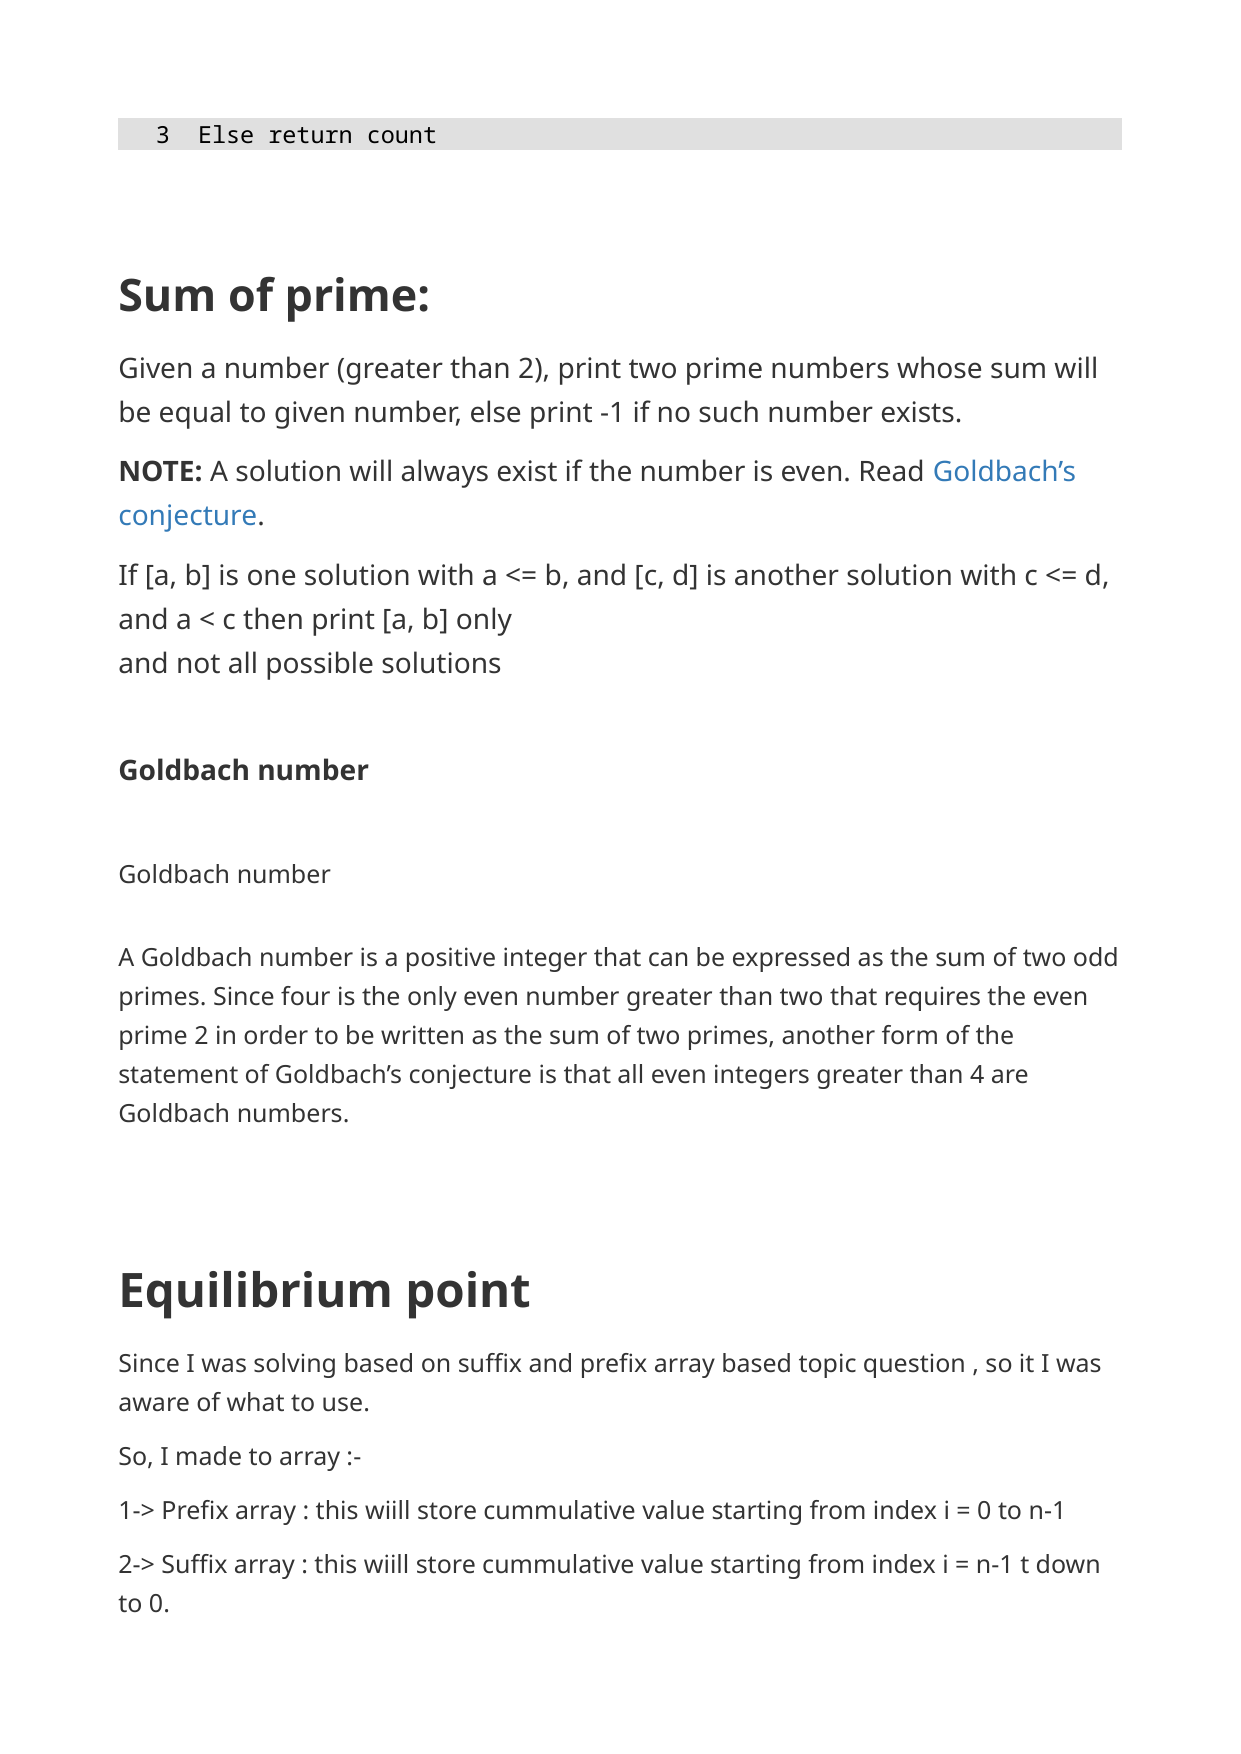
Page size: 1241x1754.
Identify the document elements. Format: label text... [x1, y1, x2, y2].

text 1-> Prefix array : this wiill store cummulative value starting from index i = 0 to n-1 [118, 1493, 1122, 1527]
text Given a number (greater than 2), print two prime numbers whose sum will be equal to given number, else print -1 if no such number exists. [118, 348, 1122, 431]
text NOTE: A solution will always exist if the number is even. Read Goldbach’s conjecture. [118, 451, 1122, 534]
text Equilibrium point [118, 1257, 1122, 1322]
text Goldbach number [118, 857, 1122, 891]
text Sum of prime: [118, 264, 1122, 325]
text 3 Else return count [118, 118, 1122, 150]
text Since I was solving based on suffix and prefix array based topic question , so it I was aware of what to use. [118, 1346, 1122, 1419]
text A Goldbach number is a positive integer that can be expressed as the sum of two odd primes. Since four is the only even number greater than two that requires the even prime 2 in order to be written as the sum of two primes, another form of the statement of Goldbach’s conjecture is that all even integers greater than 4 are Goldbach numbers. [118, 939, 1122, 1130]
text So, I made to array :- [118, 1439, 1122, 1473]
text Goldbach number [118, 750, 1122, 789]
text 2-> Suffix array : this wiill store cummulative value starting from index i = n-1 t down to 0. [118, 1546, 1122, 1619]
text If [a, b] is one solution with a <= b, and [c, d] is another solution with c <= d, and a < c then print [a, b] only and not all possible solutions [118, 555, 1122, 681]
